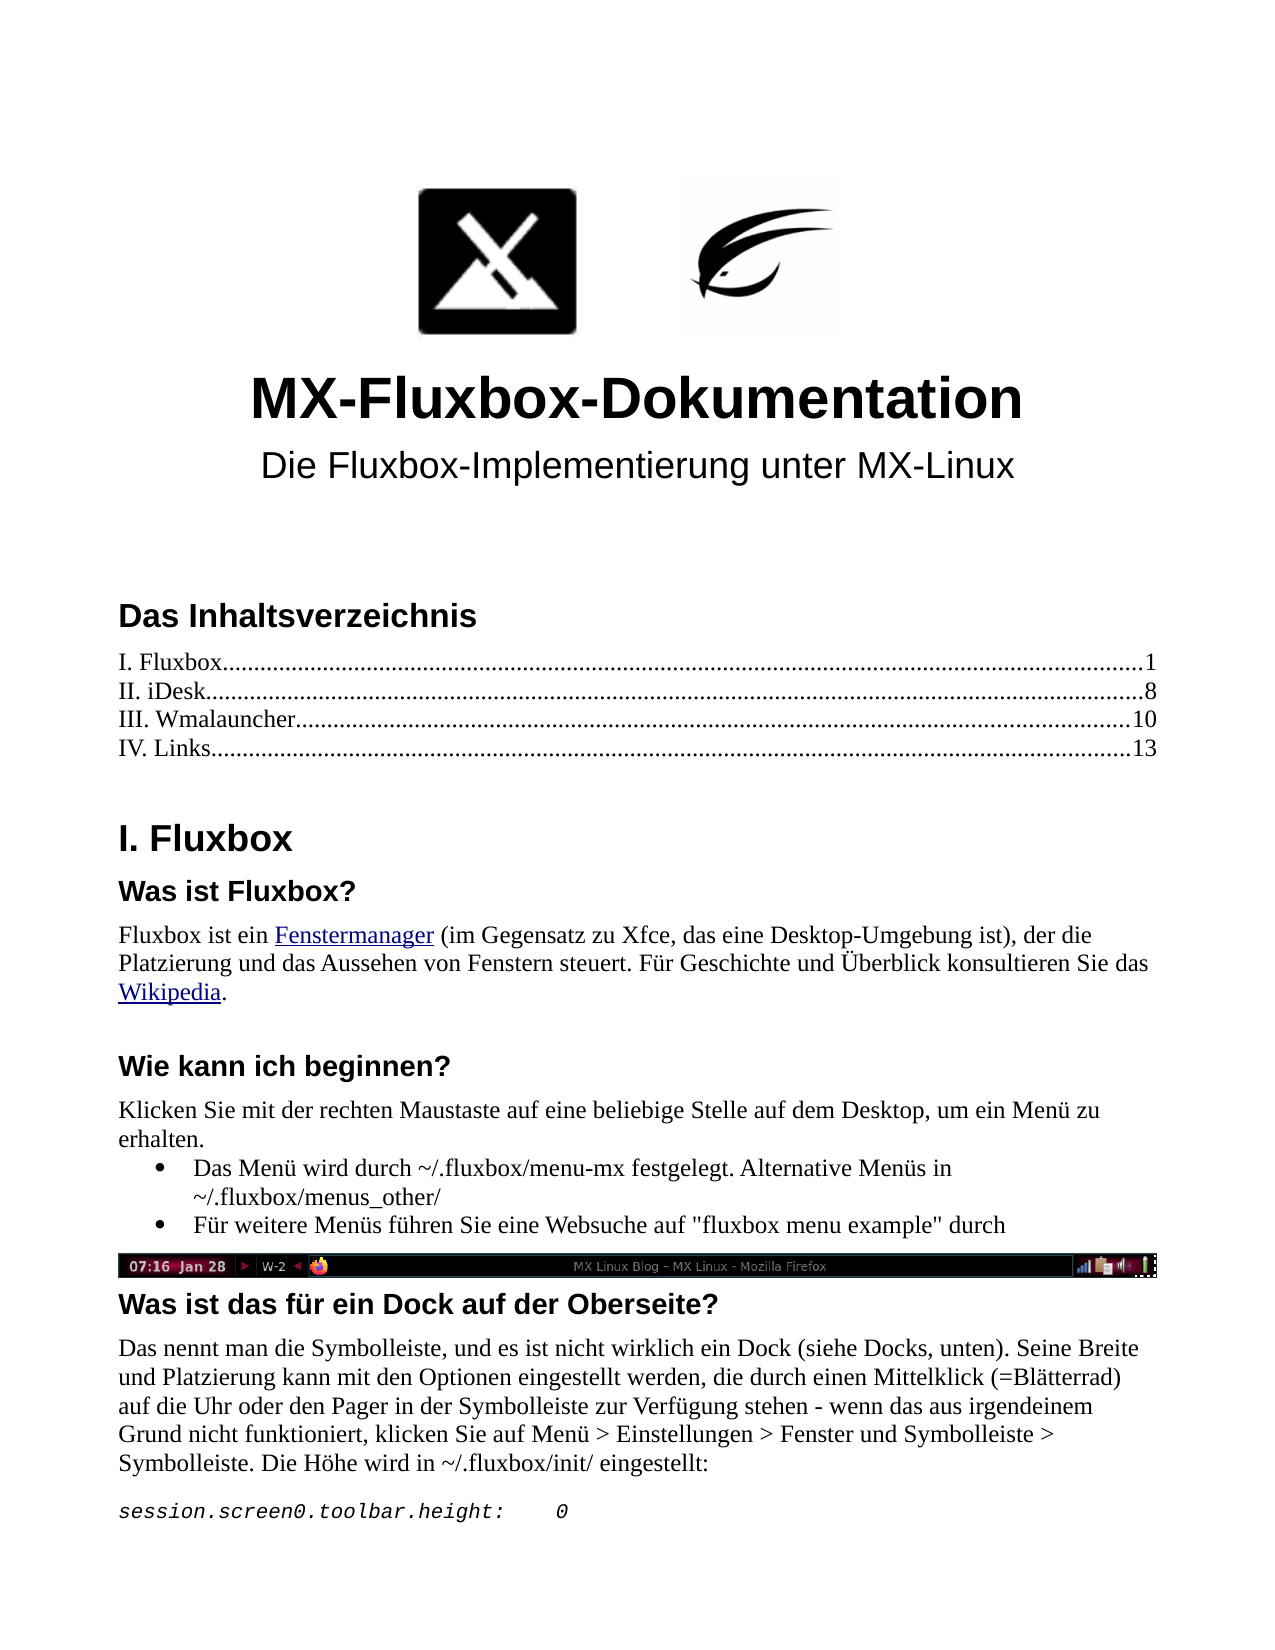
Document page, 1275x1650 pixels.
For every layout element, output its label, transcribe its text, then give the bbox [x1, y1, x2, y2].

subtitle Was ist das für ein Dock auf der Oberseite? [118, 1278, 1157, 1321]
subtitle I. Fluxbox [118, 816, 1157, 859]
text Klicken Sie mit der rechten Maustaste auf eine beliebige Stelle auf dem Desktop, um ein Menü zu erhalten. [118, 1095, 1157, 1153]
picture [118, 1253, 1157, 1278]
text II. iDesk 8 [118, 676, 1157, 704]
subtitle Was ist Fluxbox? [118, 874, 1157, 907]
subtitle Das Inhaltsverzeichnis [118, 596, 1157, 634]
text III. Wmalauncher 10 [118, 704, 1157, 733]
text I. Fluxbox 1 [118, 647, 1157, 676]
picture [415, 186, 581, 339]
picture [681, 173, 842, 334]
text Das nennt man die Symbolleiste, und es ist nicht wirklich ein Dock (siehe Docks, unten). Seine Breite und Platzierung kann mit den Optionen eingestellt werden, die durch einen Mittelklick (=Blätterrad) auf die Uhr oder den Pager in der Symbolleiste zur Verfügung stehen - wenn das aus irgendeinem Grund nicht funktioniert, klicken Sie auf Menü > Einstellungen > Fenster und Symbolleiste > Symbolleiste. Die Höhe wird in ~/.fluxbox/init/ eingestellt: [118, 1333, 1157, 1477]
text Fluxbox ist ein Fenstermanager (im Gegensatz zu Xfce, das eine Desktop-Umgebung ist), der die Platzierung und das Aussehen von Fenstern steuert. Für Geschichte und Überblick konsultieren Sie das Wikipedia. [118, 920, 1157, 1006]
text IV. Links 13 [118, 733, 1157, 762]
list Das Menü wird durch ~/.fluxbox/menu-mx festgelegt. Alternative Menüs in ~/.fluxbox/menus_other/ [156, 1153, 1157, 1210]
subtitle Die Fluxbox-Implementierung unter MX-Linux [118, 443, 1157, 486]
list Für weitere Menüs führen Sie eine Websuche auf "fluxbox menu example" durch [156, 1210, 1157, 1239]
text session.screen0.toolbar.height: 0 [118, 1501, 1157, 1524]
title MX-Fluxbox-Dokumentation [118, 290, 1157, 430]
subtitle Wie kann ich beginnen? [118, 1049, 1157, 1083]
